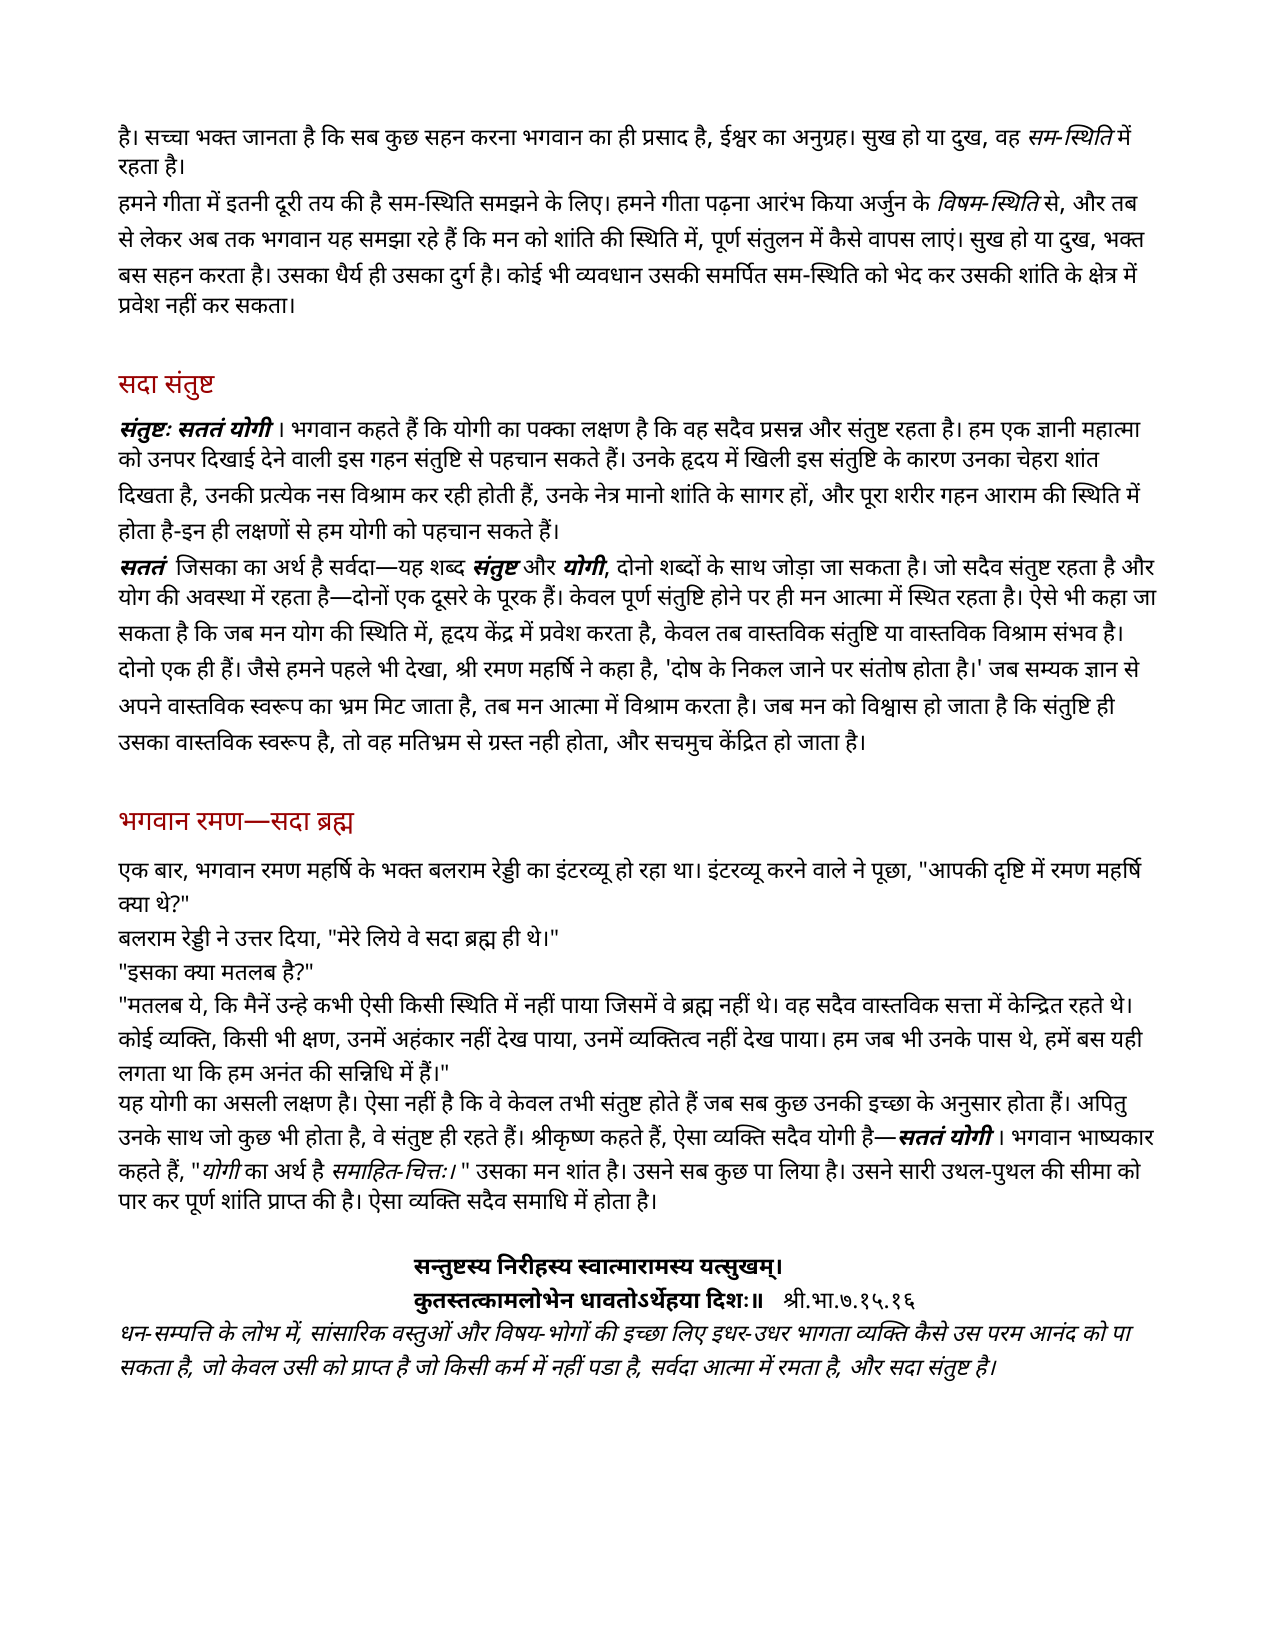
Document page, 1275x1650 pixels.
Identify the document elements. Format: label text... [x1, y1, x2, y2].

text सन्तुष्टस्य निरीहस्य स्वात्मारामस्य यत्सुखम्। [118, 1250, 1157, 1283]
subtitle भगवान रमण—सदा ब्रह्म [118, 806, 1157, 841]
text धन-सम्पत्ति के लोभ में, सांसारिक वस्तुओं और विषय-भोगों की इच्छा लिए इधर-उधर भागता व्यक्ति कैसे उस परम आनंद को पा सकता है, जो केवल उसी को प्राप्त है जो किसी कर्म में नहीं पडा है, सर्वदा आत्मा में रमता है, और सदा संतुष्ट है। [118, 1317, 1157, 1385]
text संतुष्टः सततं योगी । भगवान कहते हैं कि योगी का पक्का लक्षण है कि वह सदैव प्रसन्न और संतुष्ट रहता है। हम एक ज्ञानी महात्मा को उनपर दिखाई देने वाली इस गहन संतुष्टि से पहचान सकते हैं। उनके हृदय में खिली इस संतुष्टि के कारण उनका चेहरा शांत दिखता है, उनकी प्रत्येक नस विश्राम कर रही होती हैं, उनके नेत्र मानो शांति के सागर हों, और पूरा शरीर गहन आराम की स्थिति में होता है-इन ही लक्षणों से हम योगी‌ को पहचान सकते हैं। [118, 417, 1157, 549]
text बलराम रेड्डी ने उत्तर दिया, "मेरे लिये वे सदा ब्रह्म ही थे।" [118, 922, 1157, 956]
text एक बार, भगवान रमण महर्षि के भक्त बलराम रेड्डी का इंटरव्यू हो रहा था। इंटरव्यू करने वाले ने पूछा, "आपकी दृष्टि में रमण महर्षि क्या थे?" [118, 854, 1157, 922]
text हमने गीता में इतनी दूरी तय की है सम-स्थिति समझने के लिए। हमने गीता पढ़ना आरंभ किया अर्जुन के विषम-स्थिति से, और तब से लेकर अब तक भगवान यह समझा रहे हैं कि मन को शांति की स्थिति में, पूर्ण संतुलन में कैसे वापस लाएं। सुख हो या दुख, भक्त बस सहन करता है। उसका धैर्य ही उसका दुर्ग है। कोई भी व्यवधान उसकी समर्पित सम-स्थिति को भेद कर उसकी शांति के क्षेत्र में प्रवेश नहीं कर सकता। [118, 184, 1157, 322]
text "इसका क्या मतलब है?" [118, 956, 1157, 989]
text है। सच्चा भक्त जानता है कि सब कुछ सहन करना भगवान का ही प्रसाद है, ईश्वर का अनुग्रह। सुख हो या दुख, वह सम-स्थिति में रहता है। [118, 118, 1157, 184]
text कुतस्तत्कामलोभेन धावतोऽर्थेहया दिशः॥ श्री.भा.७.१५.१६ [118, 1283, 1157, 1317]
text सततं जिसका का अर्थ है सर्वदा—यह शब्द संतुष्ट और योगी, दोनो शब्दों के साथ जोड़ा जा सकता है। जो सदैव संतुष्ट रहता है और योग की अवस्था में रहता है—दोनों एक दूसरे के पूरक हैं। केवल पूर्ण संतुष्टि होने पर ही मन आत्मा में स्थित रहता है। ऐसे भी कहा जा सकता है कि जब मन योग की स्थिति में, हृदय केंद्र में प्रवेश करता है, केवल तब वास्तविक संतुष्टि या वास्तविक विश्राम संभव है। दोनो एक ही हैं। जैसे हमने पहले भी देखा, श्री रमण महर्षि ने कहा है, 'दोष के निकल जाने पर संतोष होता है।' जब सम्यक ज्ञान से अपने वास्तविक स्वरूप का भ्रम मिट जाता है, तब मन आत्मा में विश्राम करता है। जब मन को विश्वास हो जाता है कि संतुष्टि ही उसका वास्तविक स्वरूप है, तो वह मतिभ्रम से ग्रस्त नही होता, और सचमुच केंद्रित हो जाता है। [118, 549, 1157, 759]
text यह योगी का असली लक्षण है। ऐसा नहीं है कि वे केवल तभी संतुष्ट होते हैं जब सब कुछ उनकी इच्छा के अनुसार होता हैं। अपितु उनके साथ जो कुछ भी होता है, वे संतुष्ट ही रहते हैं। श्रीकृष्ण कहते हैं, ऐसा व्यक्ति सदैव योगी है—सततं योगी । भगवान भाष्यकार कहते हैं, "योगी का अर्थ है समाहित-चित्तः। " उसका मन शांत है। उसने सब कुछ पा लिया है। उसने सारी उथल-पुथल की सीमा को पार कर पूर्ण शांति प्राप्त की है। ऐसा व्यक्ति सदैव समाधि में होता है। [118, 1091, 1157, 1218]
subtitle सदा संतुष्ट [118, 369, 1157, 404]
text "मतलब ये, कि मैनें उन्हे कभी ऐसी किसी स्थिति में नहीं पाया जिसमें वे ब्रह्म नहीं थे। वह सदैव वास्तविक सत्ता में केन्द्रित रहते थे। कोई व्यक्ति, किसी भी क्षण, उनमें अहंकार नहीं देख पाया, उनमें व्यक्तित्व नहीं देख पाया। हम जब भी उनके पास थे, हमें बस यही लगता था कि हम अनंत की सन्निधि में हैं।" [118, 989, 1157, 1091]
